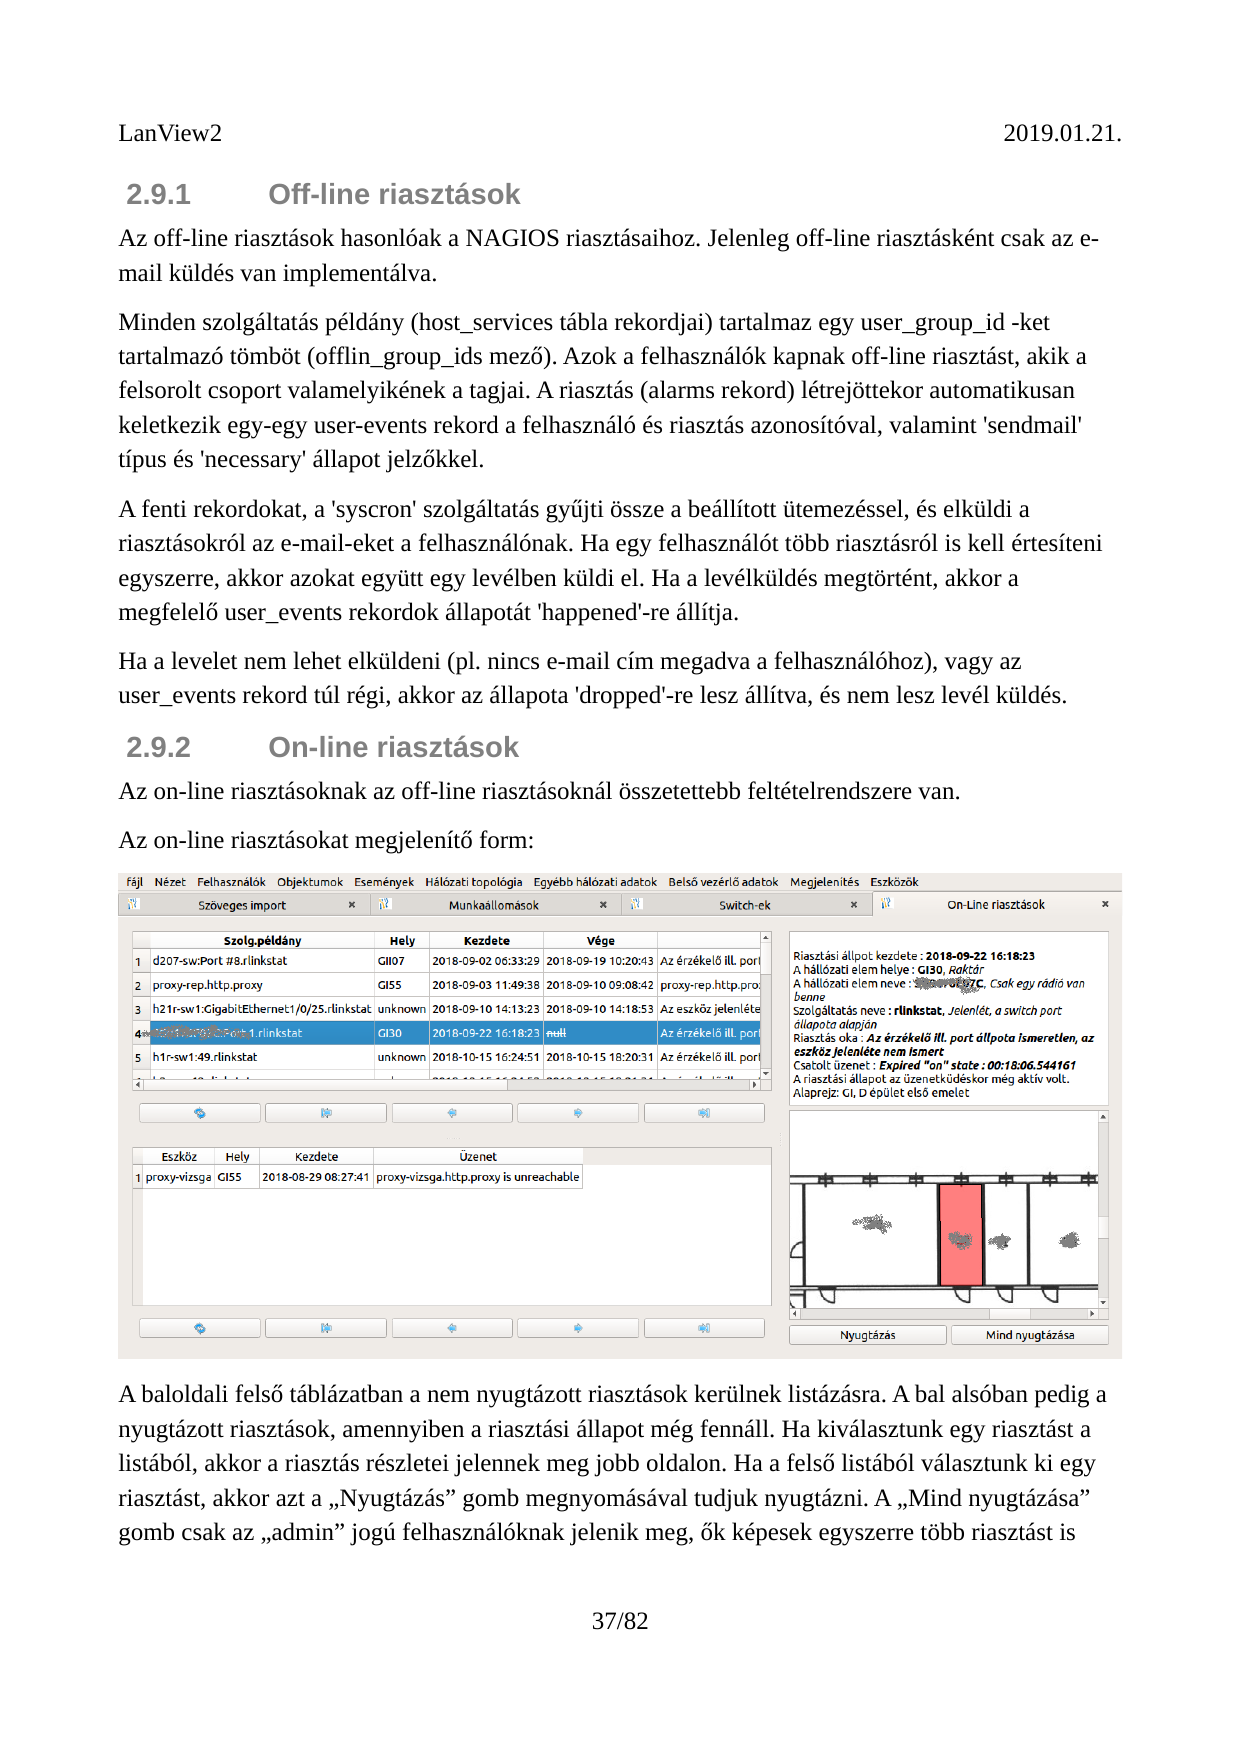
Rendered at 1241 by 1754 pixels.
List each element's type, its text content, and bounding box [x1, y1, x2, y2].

picture [118, 873, 1123, 1359]
subtitle On-line riasztások [118, 730, 1122, 763]
text Az on-line riasztásoknak az off-line riasztásoknál összetettebb feltételrendszere van. [118, 776, 1122, 804]
text Az off-line riasztások hasonlóak a NAGIOS riasztásaihoz. Jelenleg off-line riasztásként csak az e-mail küldés van implementálva. [118, 223, 1122, 286]
text A fenti rekordokat, a 'syscron' szolgáltatás gyűjti össze a beállított ütemezéssel, és elküldi a riasztásokról az e-mail-eket a felhasználónak. Ha egy felhasználót több riasztásról is kell értesíteni egyszerre, akkor azokat együtt egy levélben küldi el. Ha a levélküldés megtörtént, akkor a megfelelő user_events rekordok állapotát 'happened'-re állítja. [118, 494, 1122, 626]
text Minden szolgáltatás példány (host_services tábla rekordjai) tartalmaz egy user_group_id -ket tartalmazó tömböt (offlin_group_ids mező). Azok a felhasználók kapnak off-line riasztást, akik a felsorolt csoport valamelyikének a tagjai. A riasztás (alarms rekord) létrejöttekor automatikusan keletkezik egy-egy user-events rekord a felhasználó és riasztás azonosítóval, valamint 'sendmail' típus és 'necessary' állapot jelzőkkel. [118, 307, 1122, 473]
text Ha a levelet nem lehet elküldeni (pl. nincs e-mail cím megadva a felhasználóhoz), vagy az user_events rekord túl régi, akkor az állapota 'dropped'-re lesz állítva, és nem lesz levél küldés. [118, 646, 1122, 709]
text Az on-line riasztásokat megjelenítő form: [118, 825, 1122, 853]
subtitle Off-line riasztások [118, 177, 1122, 211]
text A baloldali felső táblázatban a nem nyugtázott riasztások kerülnek listázásra. A bal alsóban pedig a nyugtázott riasztások, amennyiben a riasztási állapot még fennáll. Ha kiválasztunk egy riasztást a listából, akkor a riasztás részletei jelennek meg jobb oldalon. Ha a felső listából választunk ki egy riasztást, akkor azt a „Nyugtázás” gomb megnyomásával tudjuk nyugtázni. A „Mind nyugtázása” gomb csak az „admin” jogú felhasználóknak jelenik meg, ők képesek egyszerre több riasztást is [118, 1379, 1122, 1546]
